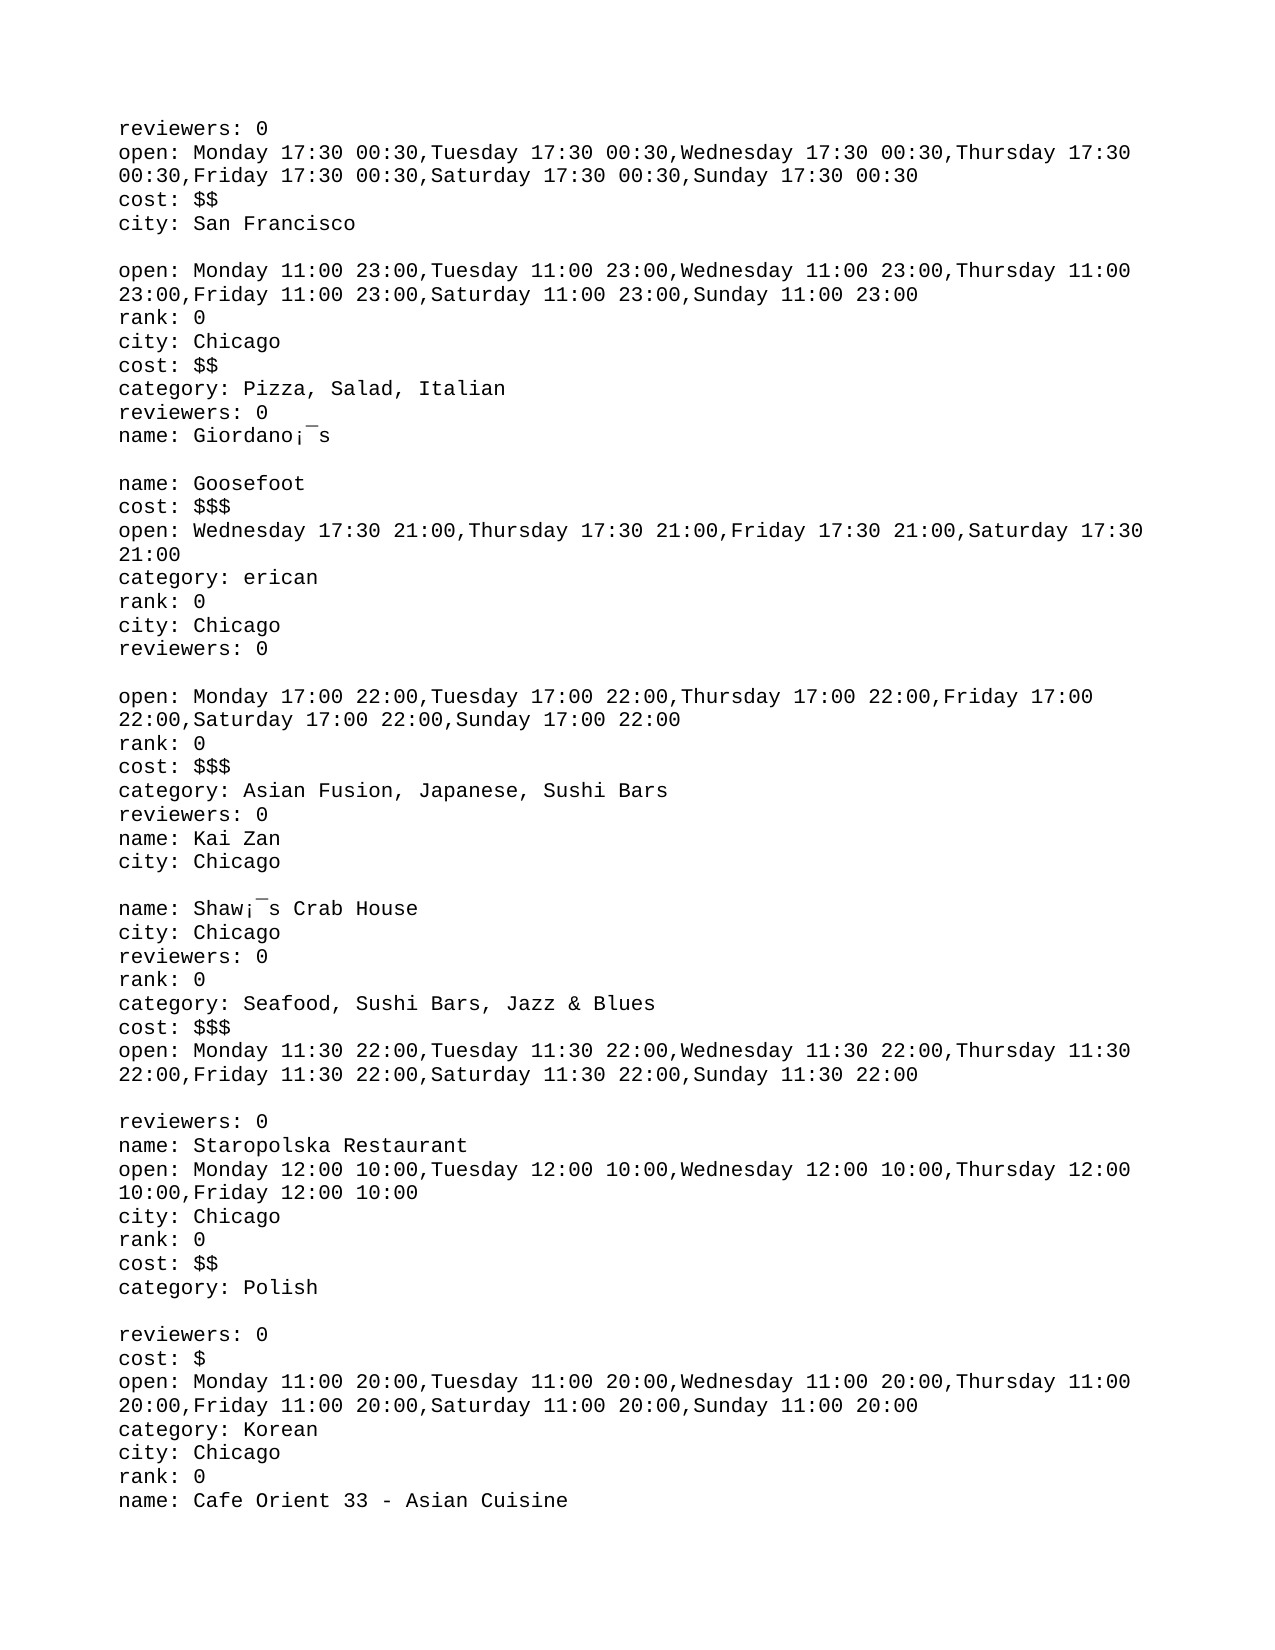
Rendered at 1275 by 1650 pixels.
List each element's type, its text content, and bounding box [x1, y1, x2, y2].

text city: Chicago [118, 331, 1157, 354]
text category: Asian Fusion, Japanese, Sushi Bars [118, 780, 1157, 804]
text cost: $$ [118, 189, 1157, 213]
text open: Monday 11:30 22:00,Tuesday 11:30 22:00,Wednesday 11:30 22:00,Thursday 11:30 22:00,Friday 11:30 22:00,Saturday 11:30 22:00,Sunday 11:30 22:00 [118, 1040, 1157, 1088]
text rank: 0 [118, 307, 1157, 331]
text category: Seafood, Sushi Bars, Jazz & Blues [118, 993, 1157, 1017]
text rank: 0 [118, 1466, 1157, 1489]
text city: Chicago [118, 615, 1157, 638]
text open: Monday 11:00 23:00,Tuesday 11:00 23:00,Wednesday 11:00 23:00,Thursday 11:00 23:00,Friday 11:00 23:00,Saturday 11:00 23:00,Sunday 11:00 23:00 [118, 260, 1157, 307]
text reviewers: 0 [118, 402, 1157, 426]
text open: Monday 11:00 20:00,Tuesday 11:00 20:00,Wednesday 11:00 20:00,Thursday 11:00 20:00,Friday 11:00 20:00,Saturday 11:00 20:00,Sunday 11:00 20:00 [118, 1371, 1157, 1419]
text category: Polish [118, 1277, 1157, 1300]
text open: Wednesday 17:30 21:00,Thursday 17:30 21:00,Friday 17:30 21:00,Saturday 17:30 21:00 [118, 520, 1157, 567]
text rank: 0 [118, 1229, 1157, 1253]
text name: Shaw¡¯s Crab House [118, 898, 1157, 922]
text reviewers: 0 [118, 1111, 1157, 1135]
text name: Kai Zan [118, 827, 1157, 851]
text name: Goosefoot [118, 473, 1157, 496]
text cost: $$ [118, 354, 1157, 378]
text cost: $$$ [118, 757, 1157, 780]
text rank: 0 [118, 591, 1157, 615]
text cost: $$ [118, 1253, 1157, 1277]
text cost: $$$ [118, 1017, 1157, 1040]
text cost: $$$ [118, 496, 1157, 520]
text open: Monday 17:00 22:00,Tuesday 17:00 22:00,Thursday 17:00 22:00,Friday 17:00 22:00,Saturday 17:00 22:00,Sunday 17:00 22:00 [118, 686, 1157, 733]
text reviewers: 0 [118, 1324, 1157, 1348]
text name: Cafe Orient 33 - Asian Cuisine [118, 1489, 1157, 1513]
text city: Chicago [118, 922, 1157, 946]
text category: erican [118, 567, 1157, 591]
text category: Korean [118, 1419, 1157, 1442]
text city: Chicago [118, 1206, 1157, 1229]
text open: Monday 17:30 00:30,Tuesday 17:30 00:30,Wednesday 17:30 00:30,Thursday 17:30 00:30,Friday 17:30 00:30,Saturday 17:30 00:30,Sunday 17:30 00:30 [118, 142, 1157, 189]
text city: Chicago [118, 1442, 1157, 1466]
text city: San Francisco [118, 213, 1157, 236]
text rank: 0 [118, 733, 1157, 757]
text name: Giordano¡¯s [118, 426, 1157, 449]
text reviewers: 0 [118, 638, 1157, 662]
text reviewers: 0 [118, 804, 1157, 827]
text open: Monday 12:00 10:00,Tuesday 12:00 10:00,Wednesday 12:00 10:00,Thursday 12:00 10:00,Friday 12:00 10:00 [118, 1158, 1157, 1206]
text reviewers: 0 [118, 946, 1157, 969]
text reviewers: 0 [118, 118, 1157, 142]
text name: Staropolska Restaurant [118, 1135, 1157, 1158]
text cost: $ [118, 1348, 1157, 1371]
text rank: 0 [118, 969, 1157, 993]
text city: Chicago [118, 851, 1157, 875]
text category: Pizza, Salad, Italian [118, 378, 1157, 402]
